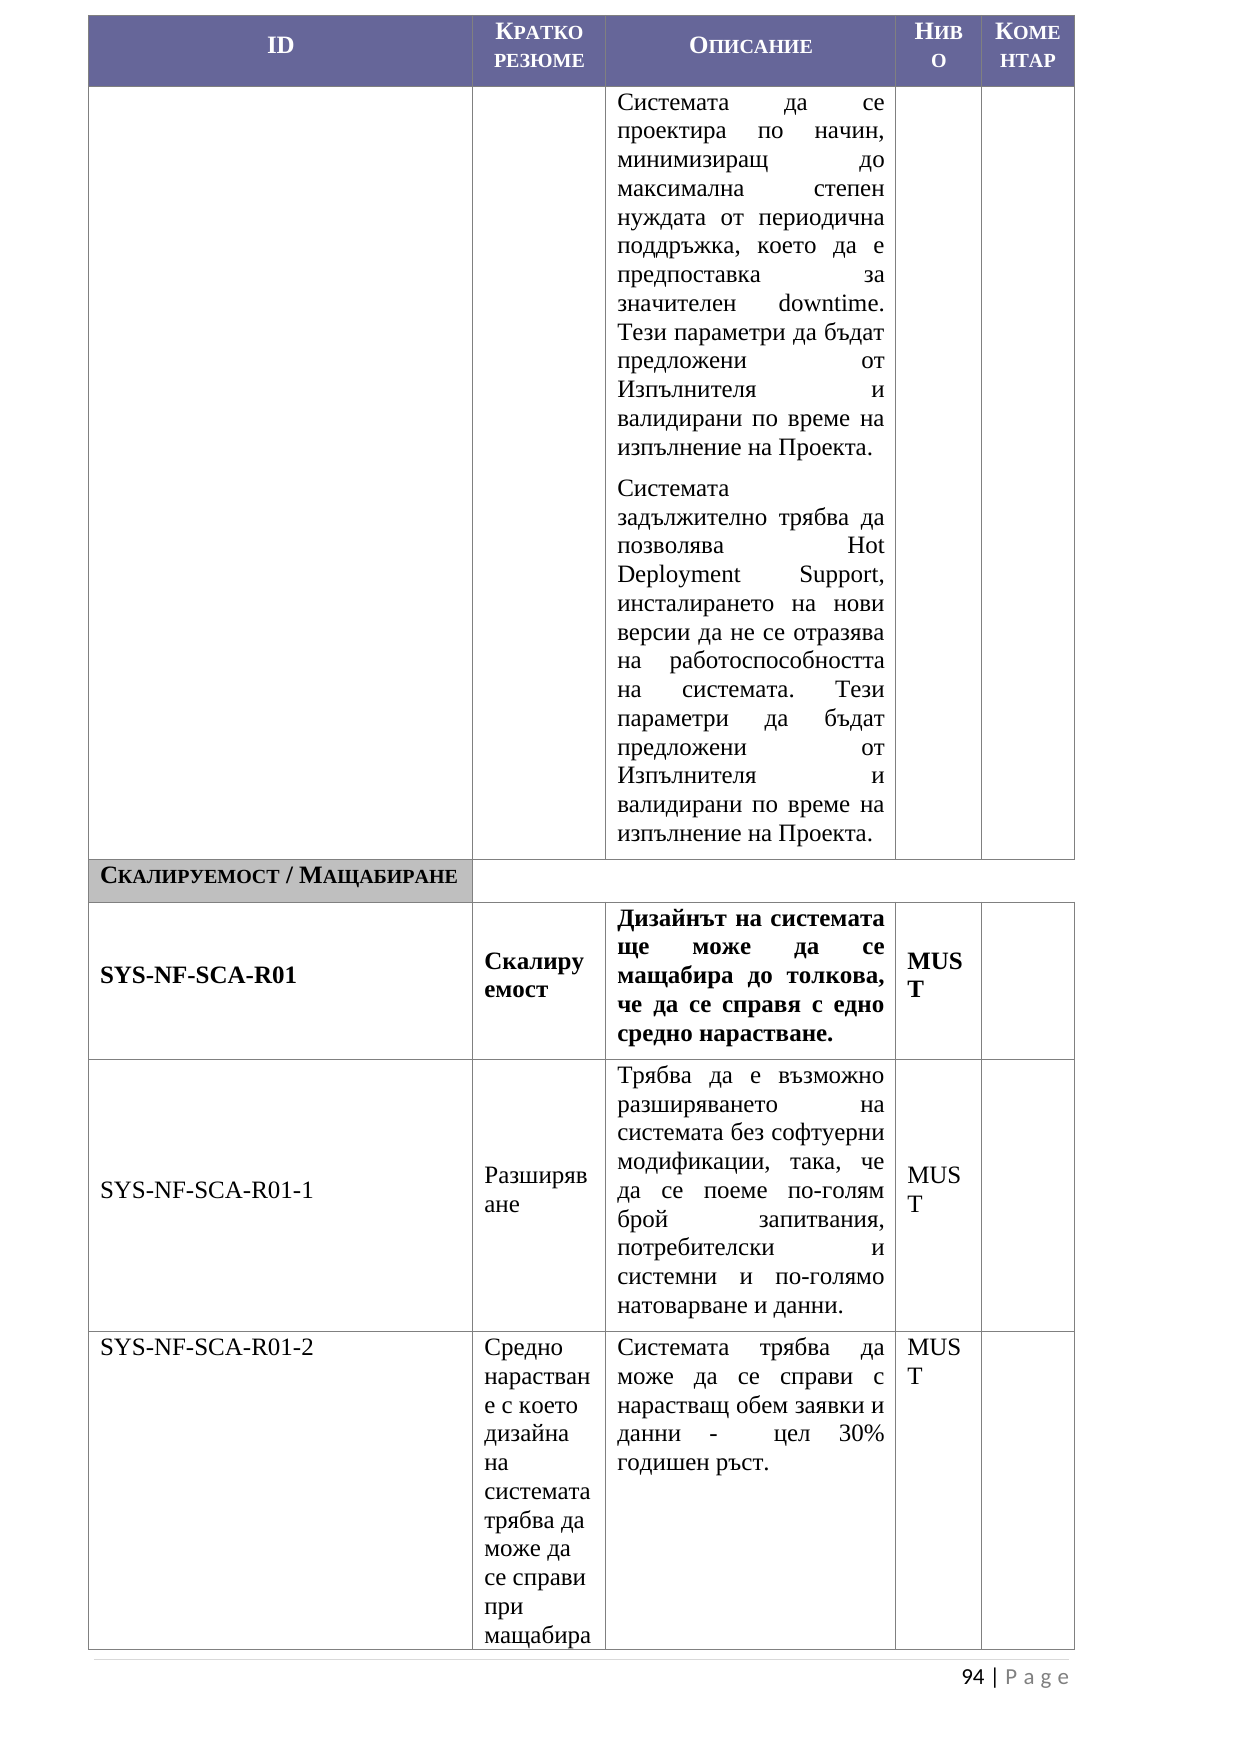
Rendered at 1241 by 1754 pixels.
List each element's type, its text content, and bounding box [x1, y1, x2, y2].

table_cell [896, 87, 981, 859]
table_cell Трябва да е възможно разширяването на системата без софтуерни модификации, така, че да се поеме по-голям брой запитвания, потребителски и системни и по-голямо натоварване и данни. [606, 1060, 895, 1331]
table_cell MUST [896, 1060, 981, 1331]
table_cell MUST [896, 903, 981, 1059]
table_cell [982, 87, 1074, 859]
table_cell Дизайнът на системата ще може да се мащабира до толкова, че да се справя с едно средно нарастване. [606, 903, 895, 1059]
table_cell SYS-NF-SCA-R01 [89, 903, 472, 1059]
table_cell SYS-NF-SCA-R01-1 [89, 1060, 472, 1331]
table_cell [896, 860, 981, 902]
table_cell Скалируемост [473, 903, 605, 1059]
table_cell SYS-NF-SCA-R01-2 [89, 1332, 472, 1648]
table_header Кратко резюме [473, 16, 605, 86]
table_cell Средно нарастване с което дизайна на системата трябва да може да се справи при мащабира [473, 1332, 605, 1648]
table_header Описание [606, 16, 895, 86]
table_cell [982, 903, 1074, 1059]
table_cell [982, 1060, 1074, 1331]
table_cell [473, 860, 606, 902]
table_cell [89, 87, 472, 859]
table_header ID [89, 16, 472, 86]
table_cell Системата трябва да може да се справи с нарастващ обем заявки и данни - цел 30% годишен ръст. [606, 1332, 895, 1648]
table_cell [982, 1332, 1074, 1648]
table_cell Системата да се проектира по начин, минимизиращ до максимална степен нуждата от периодична поддръжка, което да е предпоставка за значителен downtime. Тези параметри да бъдат предложени от Изпълнителя и валидирани по време на изпълнение на Проекта. Системата задължително трябва да позволява Hot Deployment Support, инсталирането на нови версии да не се отразява на работоспособността на системата. Тези параметри да бъдат предложени от Изпълнителя и валидирани по време на изпълнение на Проекта. [606, 87, 895, 859]
table_cell [981, 860, 1074, 902]
table_header Ниво [896, 16, 981, 86]
table_header Коментар [982, 16, 1074, 86]
table_cell MUST [896, 1332, 981, 1648]
table_cell Скалируемост / Мащабиране [89, 860, 472, 902]
table_cell [606, 860, 896, 902]
table_cell [473, 87, 605, 859]
table_cell Разширяване [473, 1060, 605, 1331]
